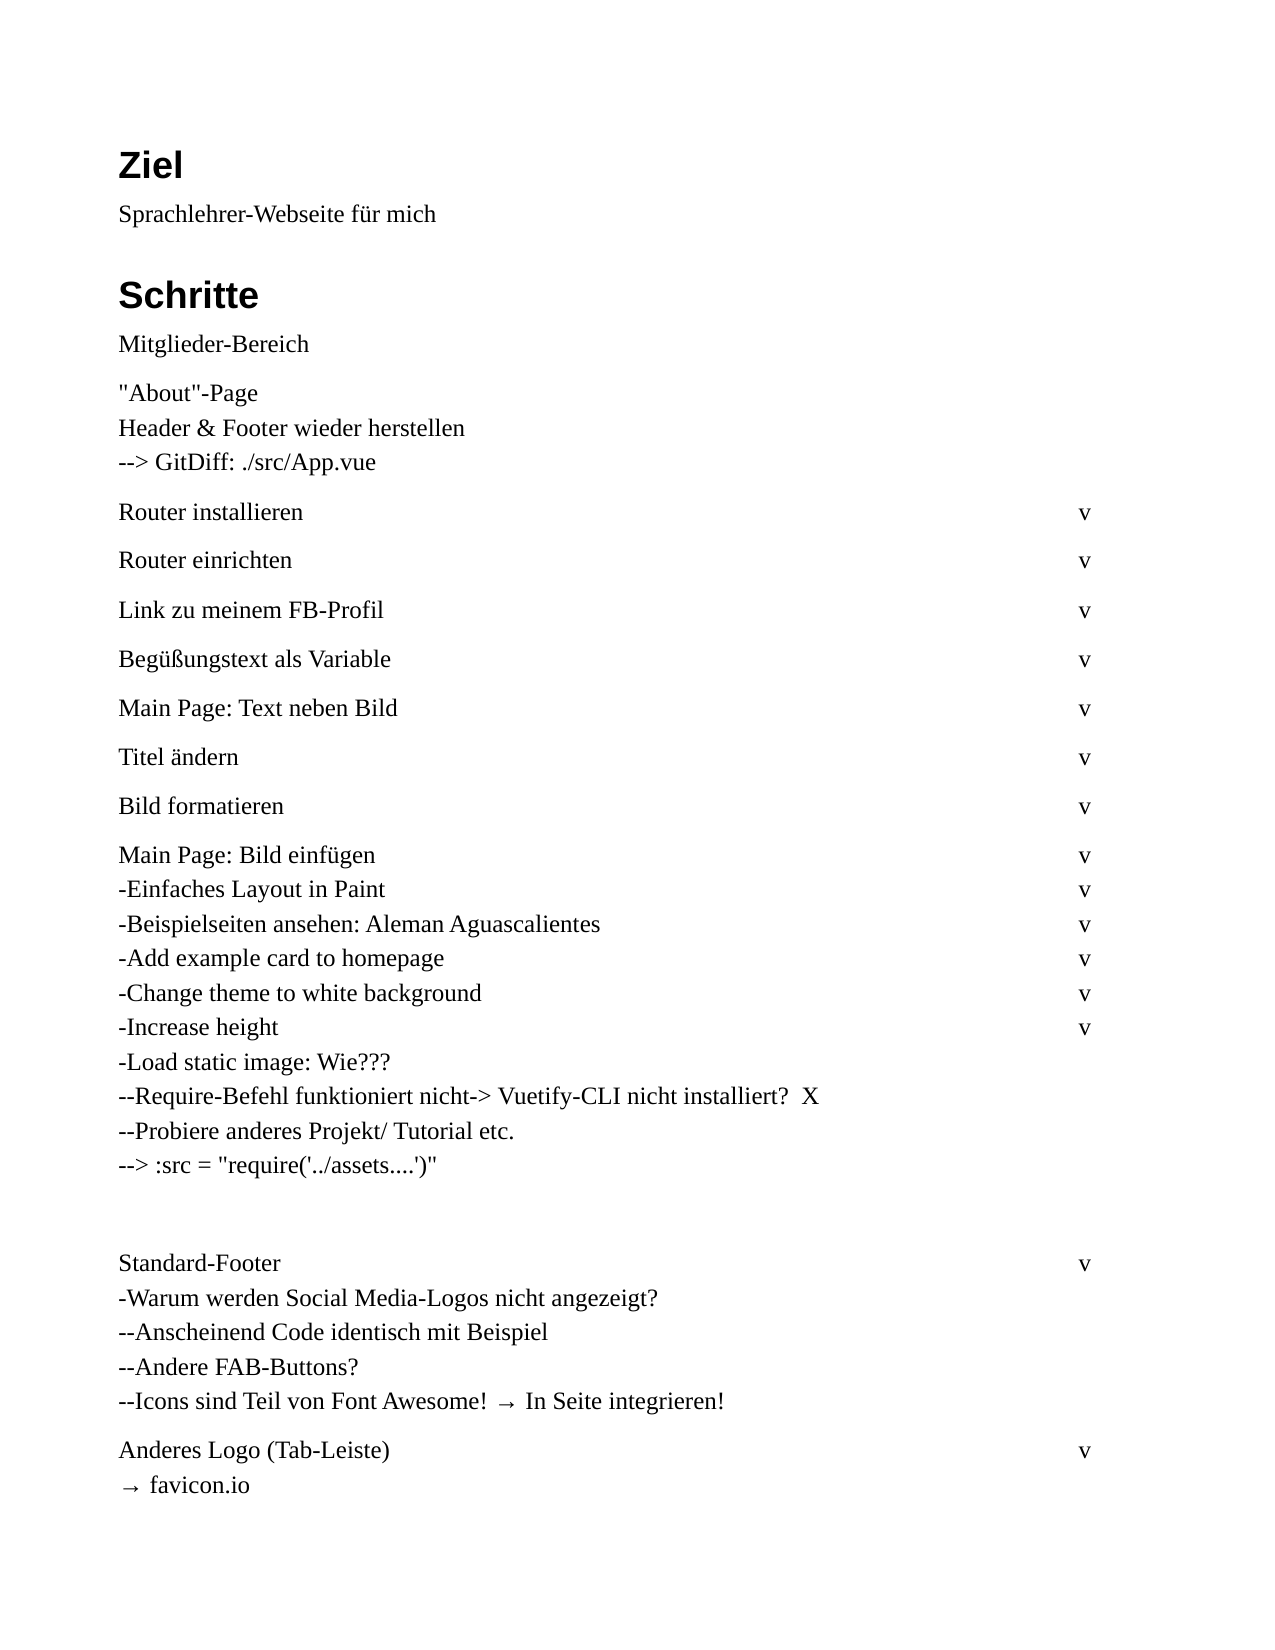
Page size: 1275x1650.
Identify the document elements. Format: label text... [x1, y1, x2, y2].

text Standard-Footer v -Warum werden Social Media-Logos nicht angezeigt? --Anscheinend Code identisch mit Beispiel --Andere FAB-Buttons? --Icons sind Teil von Font Awesome! → In Seite integrieren! [118, 1248, 1157, 1415]
text Router installieren v [118, 497, 1157, 525]
subtitle Ziel [118, 143, 1157, 187]
text Bild formatieren v [118, 791, 1157, 820]
text Mitglieder-Bereich [118, 329, 1157, 358]
text Anderes Logo (Tab-Leiste) v → favicon.io [118, 1435, 1157, 1499]
subtitle Schritte [118, 273, 1157, 317]
text Begüßungstext als Variable v [118, 644, 1157, 672]
text Main Page: Text neben Bild v [118, 693, 1157, 722]
text Sprachlehrer-Webseite für mich [118, 199, 1157, 228]
text Link zu meinem FB-Profil v [118, 595, 1157, 623]
text Main Page: Bild einfügen v -Einfaches Layout in Paint v -Beispielseiten ansehen: Aleman Aguascalientes v -Add example card to homepage v -Change theme to white background v -Increase height v -Load static image: Wie??? --Require-Befehl funktioniert nicht-> Vuetify-CLI nicht installiert? X --Probiere anderes Projekt/ Tutorial etc. --> :src = "require('../assets....')" [118, 840, 1157, 1179]
text Titel ändern v [118, 742, 1157, 771]
text "About"-Page Header & Footer wieder herstellen --> GitDiff: ./src/App.vue [118, 378, 1157, 476]
text Router einrichten v [118, 546, 1157, 574]
